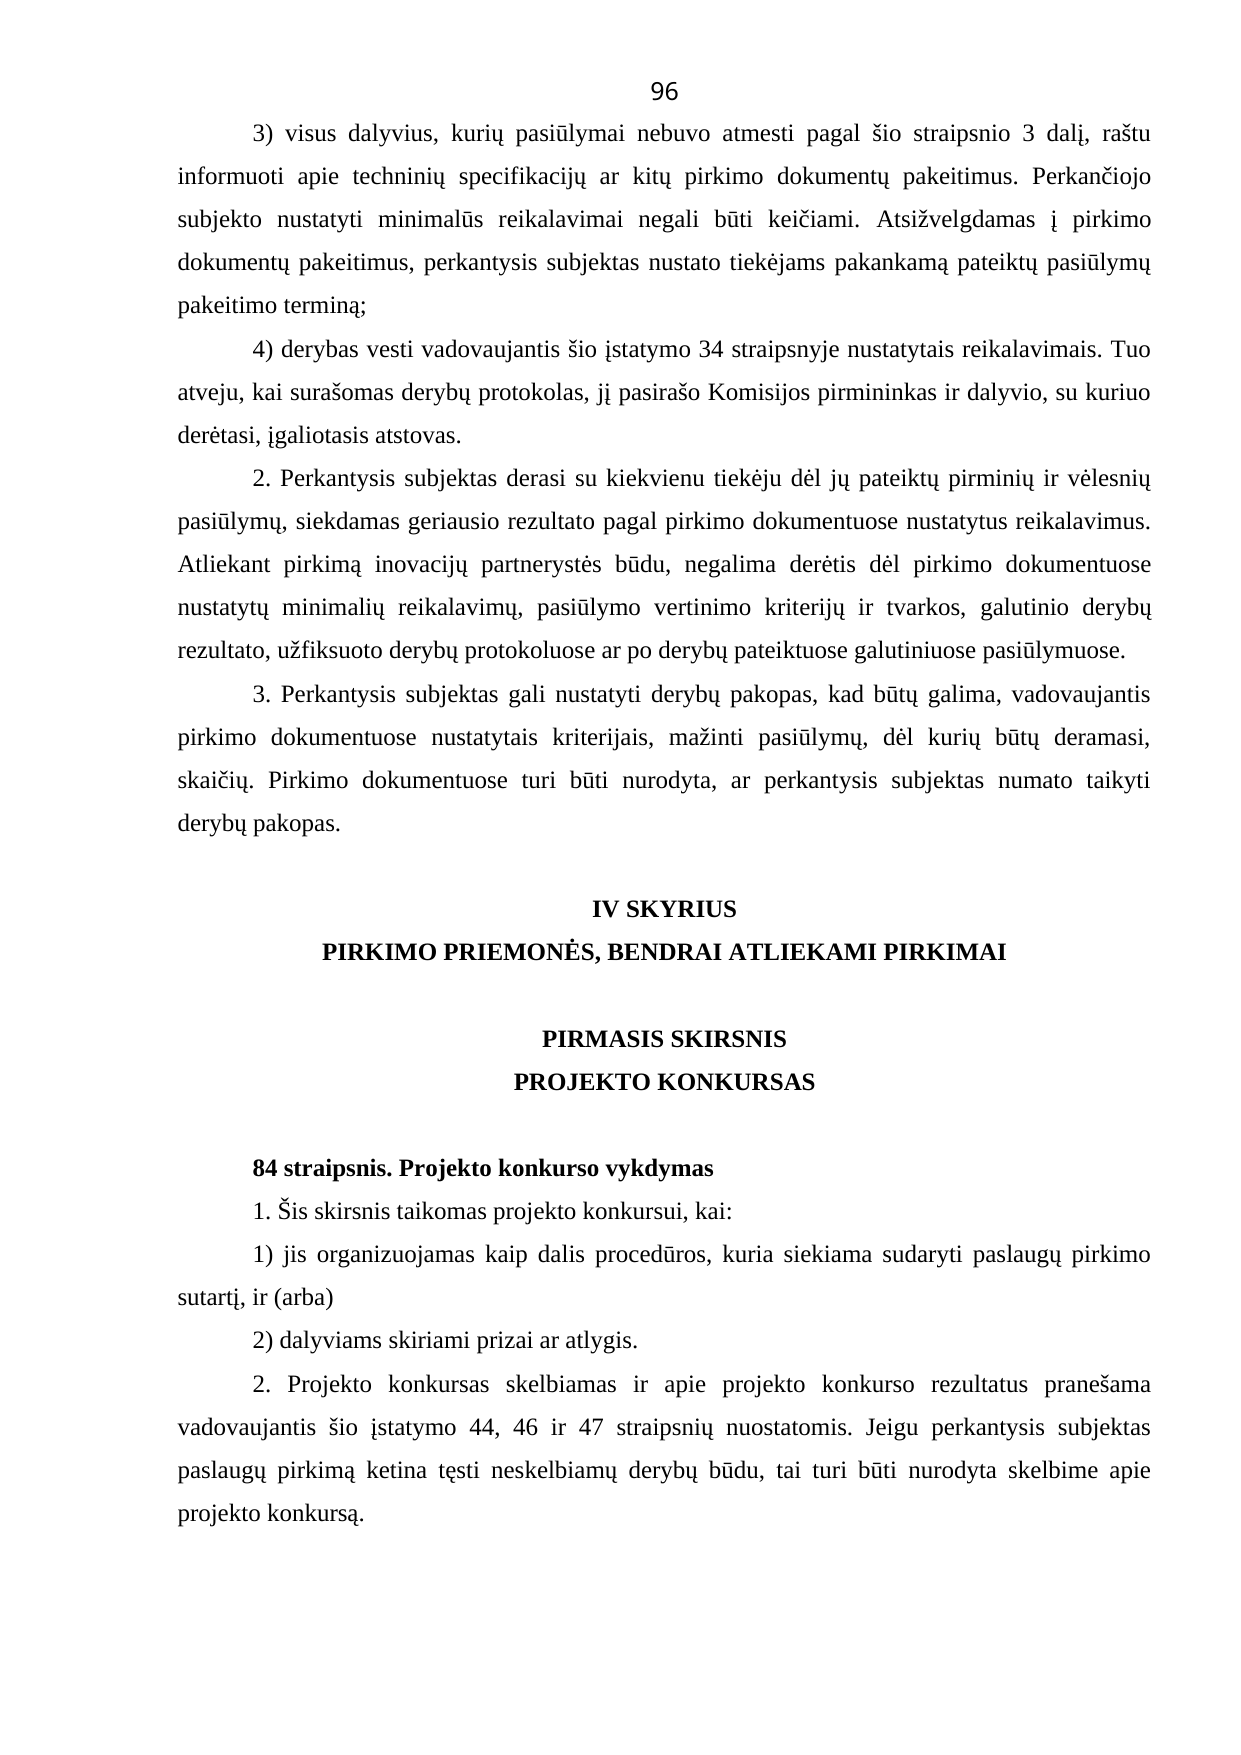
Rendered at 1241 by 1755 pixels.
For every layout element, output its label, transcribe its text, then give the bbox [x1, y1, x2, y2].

text 3. Perkantysis subjektas gali nustatyti derybų pakopas, kad būtų galima, vadovaujantis pirkimo dokumentuose nustatytais kriterijais, mažinti pasiūlymų, dėl kurių būtų deramasi, skaičių. Pirkimo dokumentuose turi būti nurodyta, ar perkantysis subjektas numato taikyti derybų pakopas. [177, 679, 1152, 837]
text 2. Perkantysis subjektas derasi su kiekvienu tiekėju dėl jų pateiktų pirminių ir vėlesnių pasiūlymų, siekdamas geriausio rezultato pagal pirkimo dokumentuose nustatytus reikalavimus. Atliekant pirkimą inovacijų partnerystės būdu, negalima derėtis dėl pirkimo dokumentuose nustatytų minimalių reikalavimų, pasiūlymo vertinimo kriterijų ir tvarkos, galutinio derybų rezultato, užfiksuoto derybų protokoluose ar po derybų pateiktuose galutiniuose pasiūlymuose. [177, 463, 1152, 664]
text PIRKIMO PRIEMONĖS, BENDRAI ATLIEKAMI PIRKIMAI [177, 937, 1152, 966]
text 1. Šis skirsnis taikomas projekto konkursui, kai: [177, 1196, 1152, 1225]
text 1) jis organizuojamas kaip dalis procedūros, kuria siekiama sudaryti paslaugų pirkimo sutartį, ir (arba) [177, 1239, 1152, 1311]
text PIRMASIS SKIRSNIS [177, 1024, 1152, 1052]
text 2) dalyviams skiriami prizai ar atlygis. [177, 1326, 1152, 1354]
text 4) derybas vesti vadovaujantis šio įstatymo 34 straipsnyje nustatytais reikalavimais. Tuo atveju, kai surašomas derybų protokolas, jį pasirašo Komisijos pirmininkas ir dalyvio, su kuriuo derėtasi, įgaliotasis atstovas. [177, 334, 1152, 449]
text 84 straipsnis. Projekto konkurso vykdymas [177, 1153, 1152, 1182]
text IV SKYRIUS [177, 894, 1152, 923]
text 3) visus dalyvius, kurių pasiūlymai nebuvo atmesti pagal šio straipsnio 3 dalį, raštu informuoti apie techninių specifikacijų ar kitų pirkimo dokumentų pakeitimus. Perkančiojo subjekto nustatyti minimalūs reikalavimai negali būti keičiami. Atsižvelgdamas į pirkimo dokumentų pakeitimus, perkantysis subjektas nustato tiekėjams pakankamą pateiktų pasiūlymų pakeitimo terminą; [177, 118, 1152, 319]
text PROJEKTO KONKURSAS [177, 1067, 1152, 1096]
subtitle 2. Projekto konkursas skelbiamas ir apie projekto konkurso rezultatus pranešama vadovaujantis šio įstatymo 44, 46 ir 47 straipsnių nuostatomis. Jeigu perkantysis subjektas paslaugų pirkimą ketina tęsti neskelbiamų derybų būdu, tai turi būti nurodyta skelbime apie projekto konkursą. [177, 1369, 1152, 1527]
